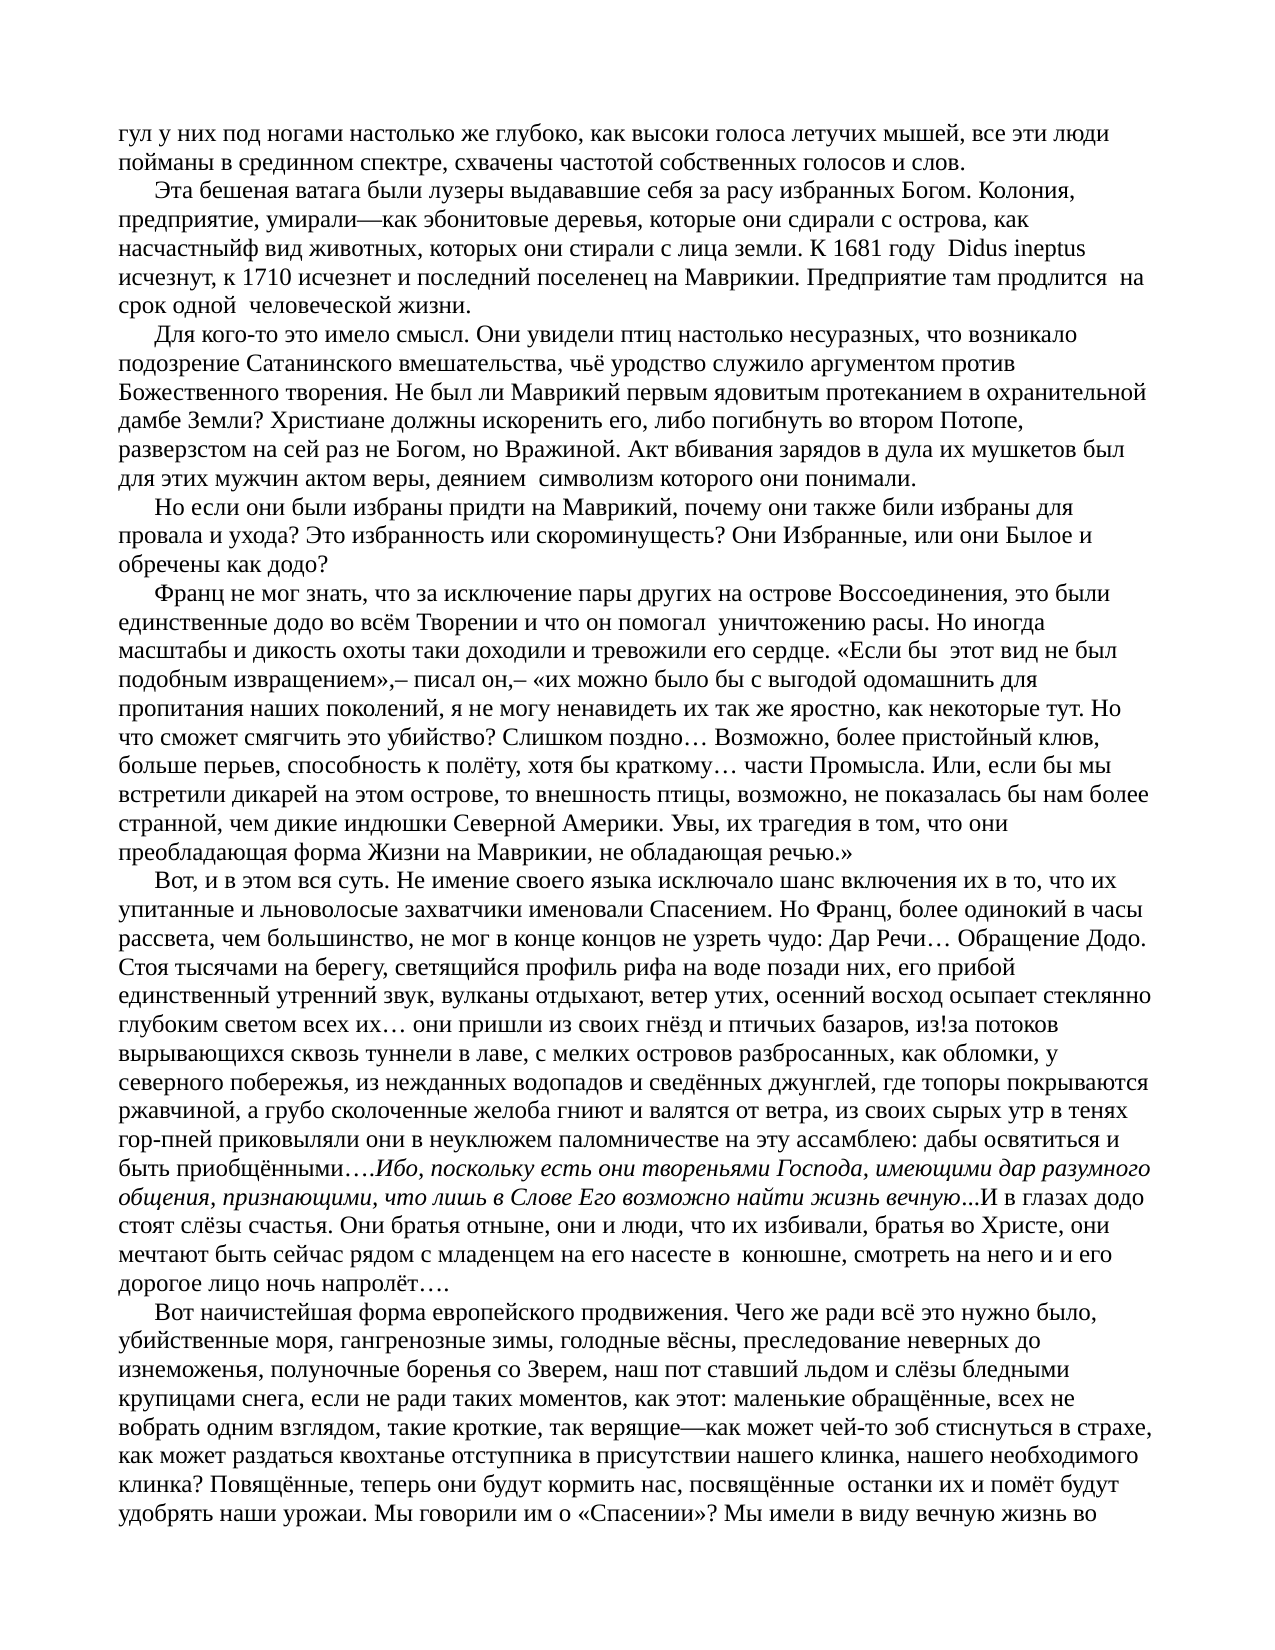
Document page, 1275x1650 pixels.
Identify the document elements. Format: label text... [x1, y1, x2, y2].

text Но если они были избраны придти на Маврикий, почему они также били избраны для провала и ухода? Это избранность или скороминущесть? Они Избранные, или они Былое и обречены как додо? [118, 492, 1157, 578]
text Для кого-то это имело смысл. Они увидели птиц настолько несуразных, что возникало подозрение Сатанинского вмешательства, чьё уродство служило аргументом против Божественного творения. Не был ли Маврикий первым ядовитым протеканием в охранительной дамбе Земли? Христиане должны искоренить его, либо погибнуть во втором Потопе, разверзстом на сей раз не Богом, но Вражиной. Акт вбивания зарядов в дула их мушкетов был для этих мужчин актом веры, деянием символизм которого они понимали. [118, 319, 1157, 492]
text гул у них под ногами настолько же глубоко, как высоки голоса летучих мышей, все эти люди пойманы в срединном спектре, схвачены частотой собственных голосов и слов. [118, 118, 1157, 176]
text Эта бешеная ватага были лузеры выдававшие себя за расу избранных Богом. Колония, предприятие, умирали—как эбонитовые деревья, которые они сдирали с острова, как насчастныйф вид животных, которых они стирали с лица земли. К 1681 году Didus ineptus исчезнут, к 1710 исчезнет и последний поселенец на Маврикии. Предприятие там продлится на срок одной человеческой жизни. [118, 176, 1157, 319]
text Вот наичистейшая форма европейского продвижения. Чего же ради всё это нужно было, убийственные моря, гангренозные зимы, голодные вёсны, преследование неверных до изнеможенья, полуночные боренья со Зверем, наш пот ставший льдом и слёзы бледными крупицами снега, если не ради таких моментов, как этот: маленькие обращённые, всех не вобрать одним взглядом, такие кроткие, так верящие—как может чей-то зоб стиснуться в страхе, как может раздаться квохтанье отступника в присутствии нашего клинка, нашего необходимого клинка? Повящённые, теперь они будут кормить нас, посвящённые останки их и помёт будут удобрять наши урожаи. Мы говорили им о «Спасении»? Мы имели в виду вечную жизнь во [118, 1297, 1157, 1527]
text Франц не мог знать, что за исключение пары других на острове Воссоединения, это были единственные додо во всём Творении и что он помогал уничтожению расы. Но иногда масштабы и дикость охоты таки доходили и тревожили его сердце. «Если бы этот вид не был подобным извращением»,– писал он,– «их можно было бы с выгодой одомашнить для пропитания наших поколений, я не могу ненавидеть их так же яростно, как некоторые тут. Но что сможет смягчить это убийство? Слишком поздно… Возможно, более пристойный клюв, больше перьев, способность к полёту, хотя бы краткому… части Промысла. Или, если бы мы встретили дикарей на этом острове, то внешность птицы, возможно, не показалась бы нам более странной, чем дикие индюшки Северной Америки. Увы, их трагедия в том, что они преобладающая форма Жизни на Маврикии, не обладающая речью.» [118, 578, 1157, 866]
text Вот, и в этом вся суть. Не имение своего языка исключало шанс включения их в то, что их упитанные и льноволосые захватчики именовали Спасением. Но Франц, более одинокий в часы рассвета, чем большинство, не мог в конце концов не узреть чудо: Дар Речи… Обращение Додо. Стоя тысячами на берегу, светящийся профиль рифа на воде позади них, его прибой единственный утренний звук, вулканы отдыхают, ветер утих, осенний восход осыпает стеклянно глубоким светом всех их… они пришли из своих гнёзд и птичьих базаров, из!за потоков вырывающихся сквозь туннели в лаве, с мелких островов разбросанных, как обломки, у северного побережья, из нежданных водопадов и сведённых джунглей, где топоры покрываются ржавчиной, а грубо сколоченные желоба гниют и валятся от ветра, из своих сырых утр в тенях гор-пней приковыляли они в неуклюжем паломничестве на эту ассамблею: дабы освятиться и быть приобщёнными….Ибо, поскольку есть они твореньями Господа, имеющими дар разумного общения, признающими, что лишь в Слове Его возможно найти жизнь вечную...И в глазах додо стоят слёзы счастья. Они братья отныне, они и люди, что их избивали, братья во Христе, они мечтают быть сейчас рядом с младенцем на его насесте в конюшне, смотреть на него и и его дорогое лицо ночь напролёт…. [118, 866, 1157, 1297]
